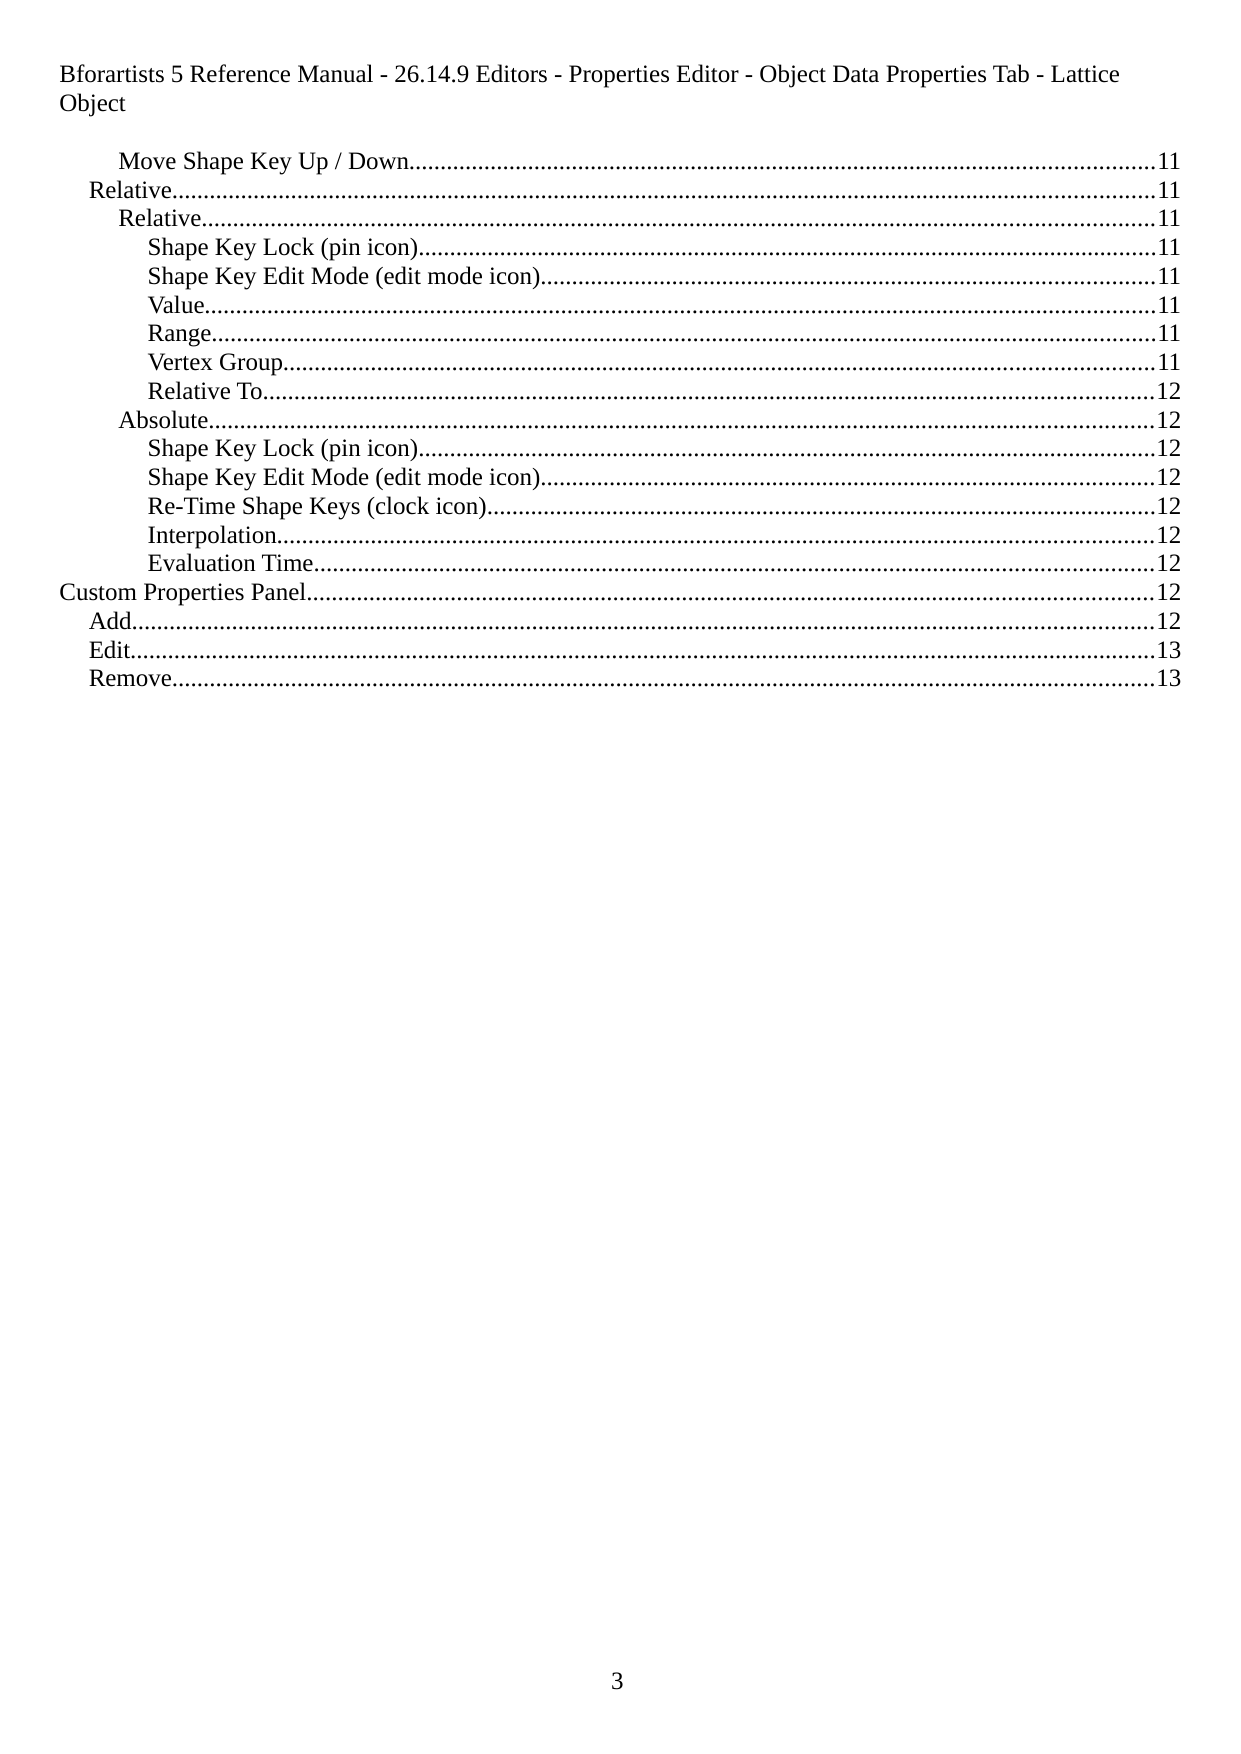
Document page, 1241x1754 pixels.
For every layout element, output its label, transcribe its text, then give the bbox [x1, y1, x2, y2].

text Absolute 12 [118, 405, 1181, 433]
text Move Shape Key Up / Down 11 [118, 146, 1181, 175]
text Re-Time Shape Keys (clock icon) 12 [147, 491, 1181, 520]
text Remove 13 [88, 663, 1181, 692]
text Relative 11 [88, 175, 1181, 203]
text Vertex Group 11 [147, 347, 1181, 376]
text Shape Key Edit Mode (edit mode icon) 12 [147, 462, 1181, 491]
text Value 11 [147, 290, 1181, 318]
text Relative 11 [118, 203, 1181, 232]
text Relative To 12 [147, 376, 1181, 405]
text Interpolation 12 [147, 520, 1181, 548]
text Range 11 [147, 318, 1181, 347]
text Edit 13 [88, 635, 1181, 663]
text Add 12 [88, 606, 1181, 635]
text Shape Key Lock (pin icon) 12 [147, 433, 1181, 462]
text Custom Properties Panel 12 [59, 577, 1181, 606]
text Shape Key Edit Mode (edit mode icon) 11 [147, 261, 1181, 290]
text Shape Key Lock (pin icon) 11 [147, 232, 1181, 261]
text Evaluation Time 12 [147, 548, 1181, 577]
